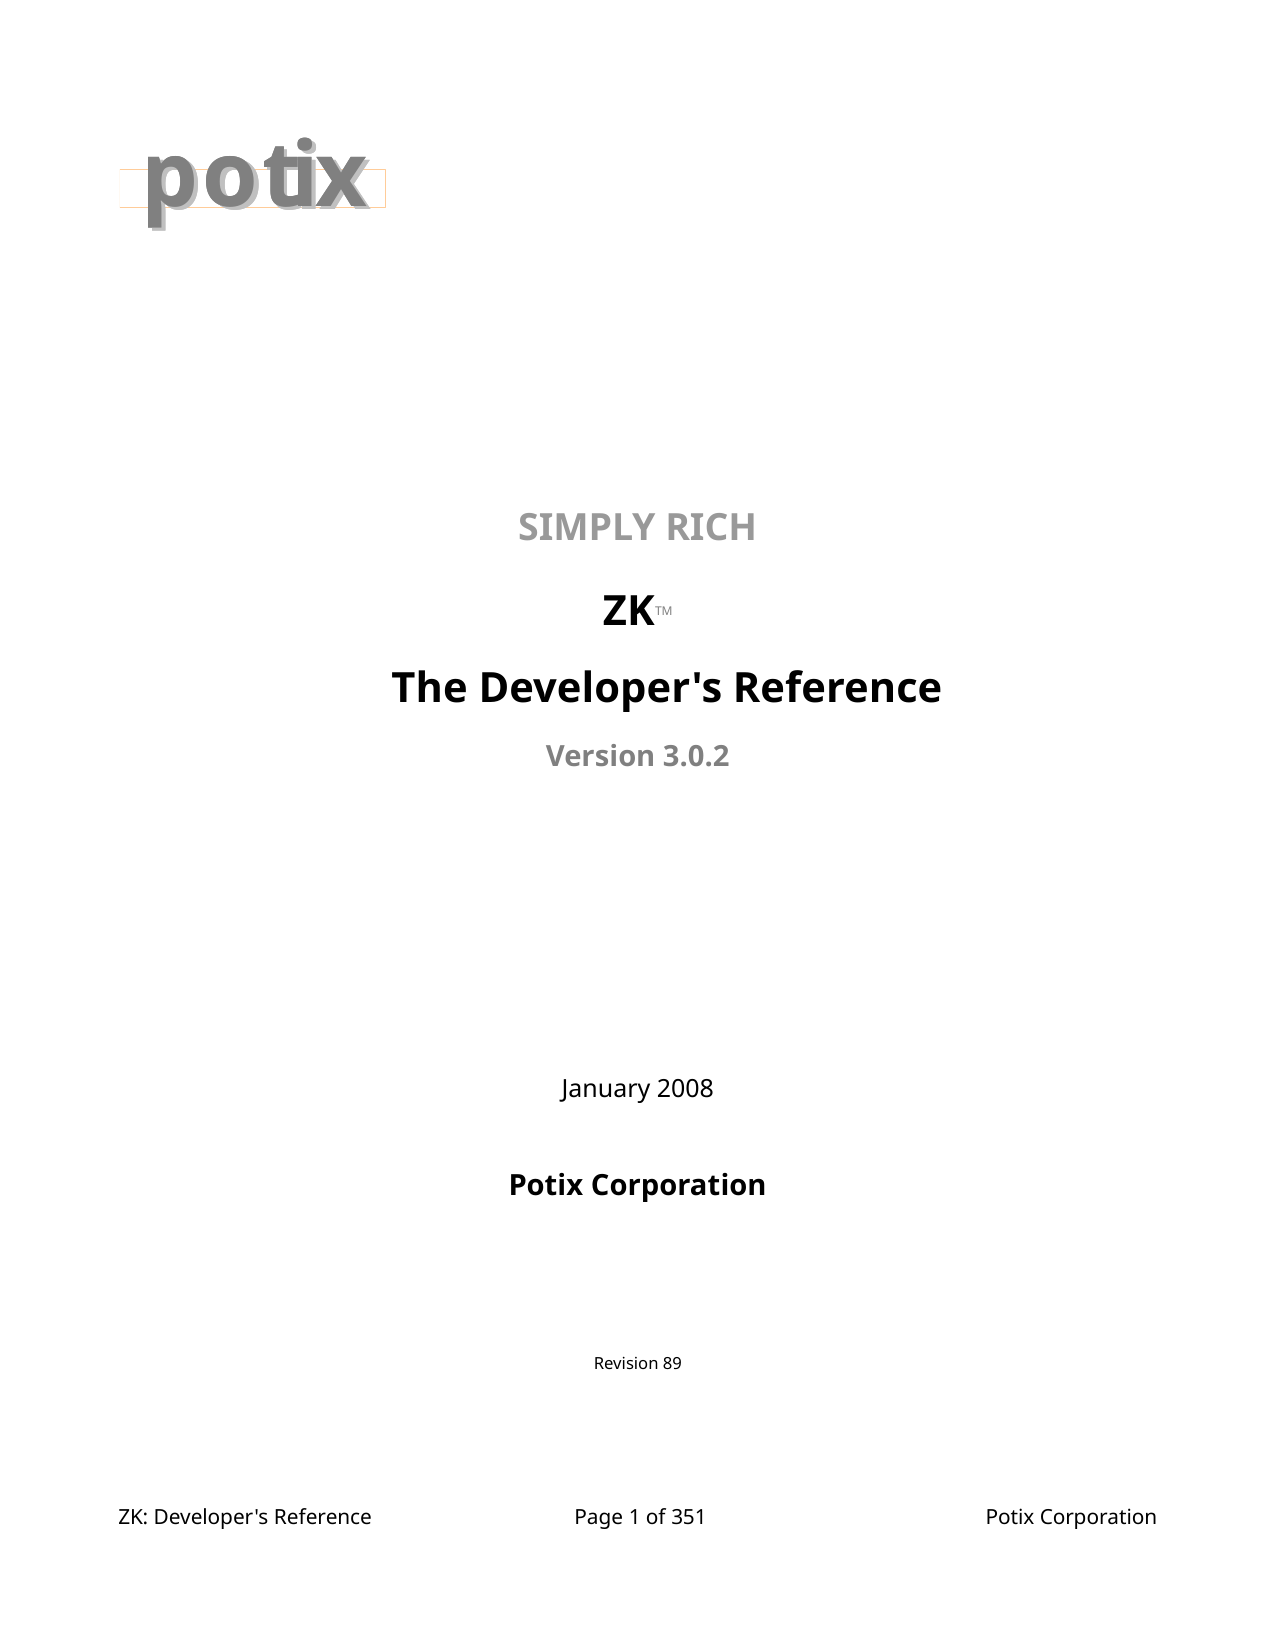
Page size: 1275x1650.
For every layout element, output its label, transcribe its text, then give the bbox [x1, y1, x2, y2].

subtitle Version 3.0.2 [118, 736, 1157, 775]
text ZKTM [118, 580, 1157, 637]
text Potix Corporation [118, 1164, 1157, 1203]
title The Developer's Reference [177, 658, 1157, 715]
text Revision 89 [118, 1351, 1157, 1374]
text January 2008 [118, 1071, 1157, 1105]
text SIMPLY RICH [118, 500, 1157, 551]
